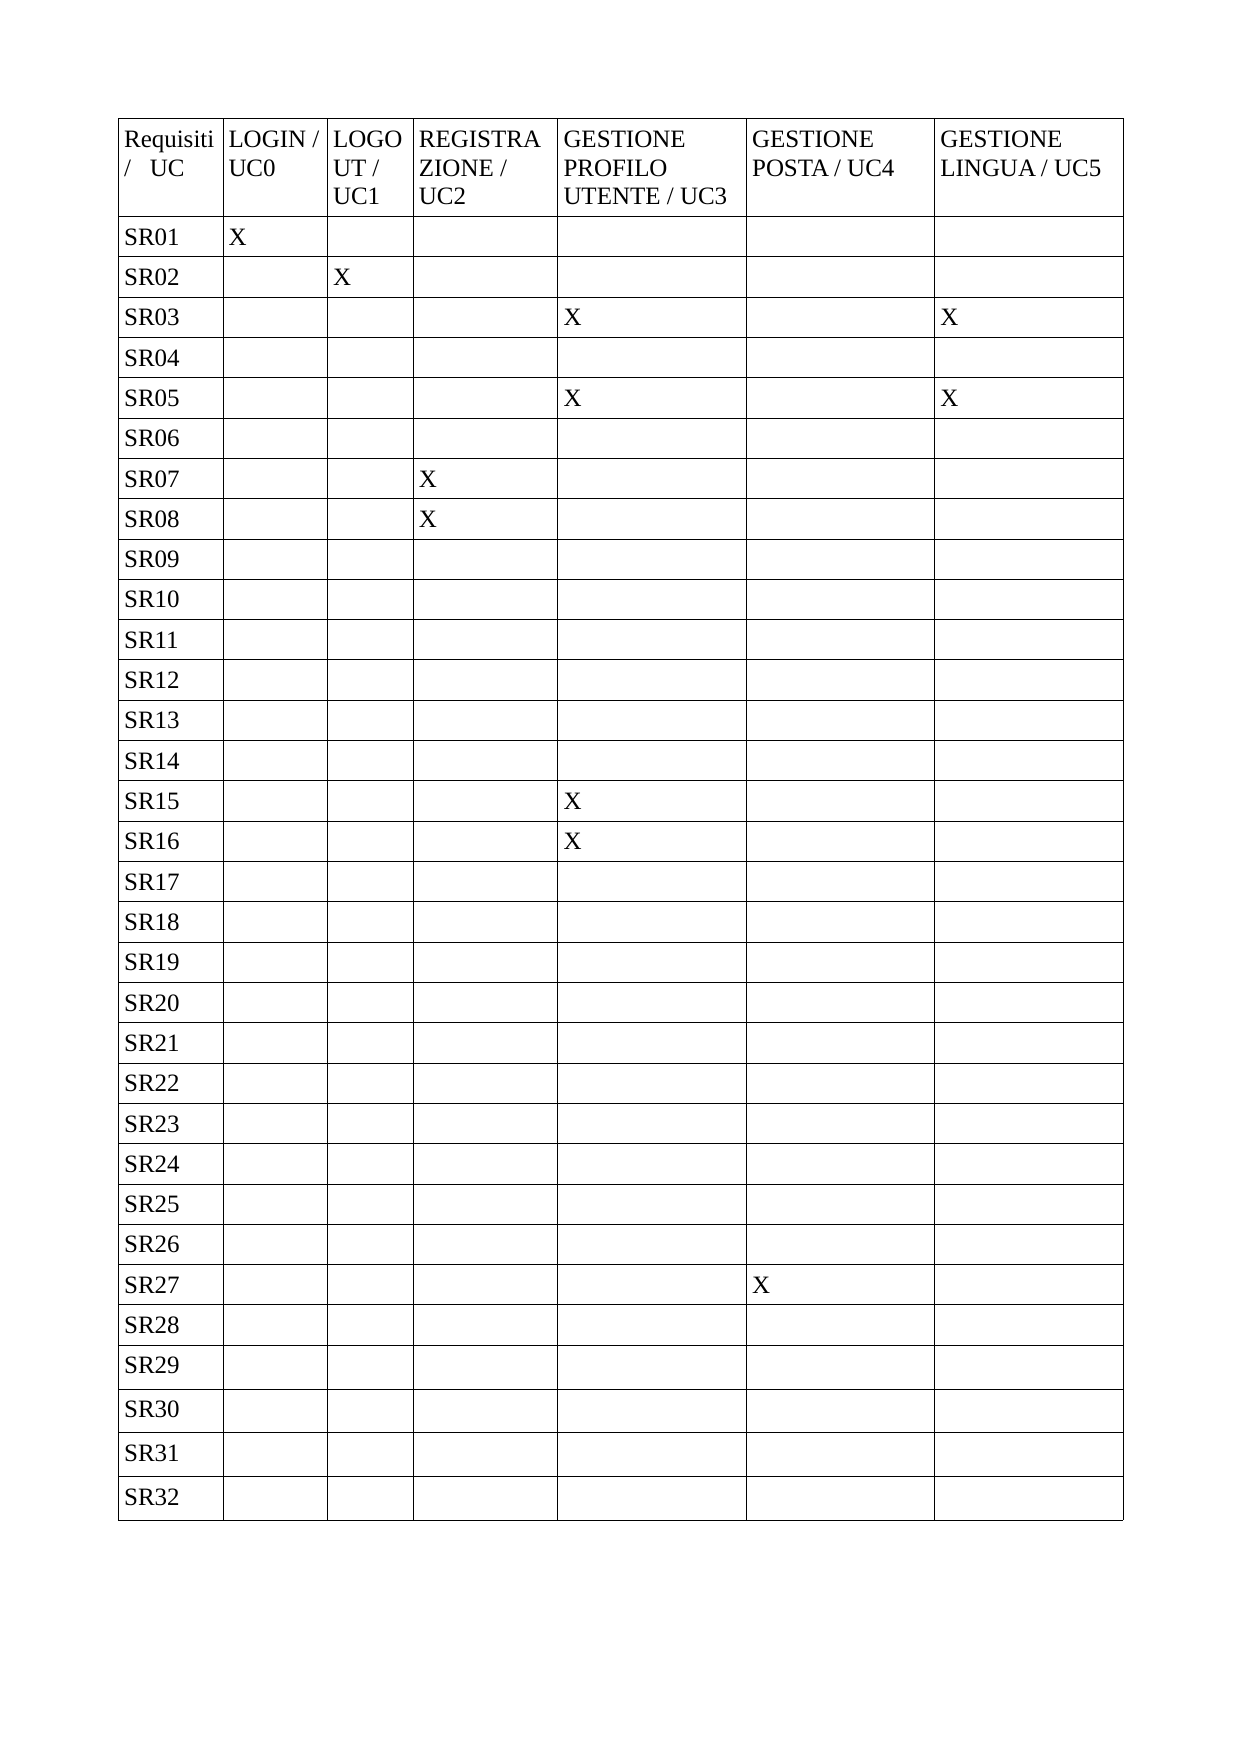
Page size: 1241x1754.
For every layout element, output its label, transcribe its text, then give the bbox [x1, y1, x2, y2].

table_cell [747, 499, 934, 538]
table_cell [935, 741, 1123, 780]
table_cell SR12 [119, 660, 223, 700]
table_cell [328, 620, 413, 659]
table_cell [328, 701, 413, 740]
table_cell [935, 580, 1123, 619]
table_cell [558, 943, 746, 982]
table_cell SR06 [119, 419, 223, 458]
table_cell [747, 660, 934, 700]
table_cell [747, 620, 934, 659]
table_cell [414, 298, 557, 337]
table_cell [224, 862, 327, 901]
table_cell SR29 [119, 1346, 223, 1388]
table_cell [747, 459, 934, 498]
table_cell [558, 217, 746, 256]
table_cell [414, 1346, 557, 1388]
table_cell [558, 1305, 746, 1345]
table_cell [328, 1104, 413, 1143]
table_cell [558, 902, 746, 942]
table_cell [414, 660, 557, 700]
table_cell [328, 459, 413, 498]
table_cell [747, 419, 934, 458]
table_cell [747, 1064, 934, 1103]
table_cell [224, 1305, 327, 1345]
table_header GESTIONE POSTA / UC4 [747, 119, 934, 216]
table_cell [935, 1477, 1123, 1520]
table_cell [747, 781, 934, 821]
table_cell [747, 943, 934, 982]
table_cell [747, 822, 934, 861]
table_cell X [935, 378, 1123, 417]
table_cell [414, 862, 557, 901]
table_cell [935, 1144, 1123, 1183]
table_cell [935, 862, 1123, 901]
table_header LOGIN / UC0 [224, 119, 327, 216]
table_cell [328, 298, 413, 337]
table_cell [414, 822, 557, 861]
table_header GESTIONE PROFILO UTENTE / UC3 [558, 119, 746, 216]
table_cell SR08 [119, 499, 223, 538]
table_cell [747, 1144, 934, 1183]
table_cell SR15 [119, 781, 223, 821]
table_cell [558, 741, 746, 780]
table_cell [935, 620, 1123, 659]
table_cell [935, 499, 1123, 538]
table_cell [328, 1390, 413, 1432]
table_cell SR25 [119, 1185, 223, 1224]
table_cell [747, 298, 934, 337]
table_cell [328, 862, 413, 901]
table_cell [935, 943, 1123, 982]
table_cell [558, 660, 746, 700]
table_cell SR11 [119, 620, 223, 659]
table_cell SR31 [119, 1433, 223, 1476]
table_cell [935, 1023, 1123, 1062]
table_cell [224, 1433, 327, 1476]
table_cell SR13 [119, 701, 223, 740]
table_cell [935, 660, 1123, 700]
table_cell SR02 [119, 257, 223, 297]
table_cell [935, 822, 1123, 861]
table_cell [558, 580, 746, 619]
table_cell [224, 378, 327, 417]
table_header Requisiti / UC [119, 119, 223, 216]
table_cell [414, 338, 557, 377]
table_cell [328, 217, 413, 256]
table_cell [224, 1064, 327, 1103]
table_cell [414, 1305, 557, 1345]
table_cell [414, 701, 557, 740]
table_cell [414, 1390, 557, 1432]
table_cell [224, 298, 327, 337]
table_cell [747, 580, 934, 619]
table_cell X [935, 298, 1123, 337]
table_cell [224, 943, 327, 982]
table_cell SR32 [119, 1477, 223, 1520]
table_cell [414, 1225, 557, 1264]
table_cell [328, 419, 413, 458]
table_cell [747, 862, 934, 901]
table_cell [224, 338, 327, 377]
table_cell SR16 [119, 822, 223, 861]
table_cell [224, 540, 327, 579]
table_cell [558, 701, 746, 740]
table_cell [414, 1104, 557, 1143]
table_cell SR04 [119, 338, 223, 377]
table_cell SR26 [119, 1225, 223, 1264]
table_cell [414, 540, 557, 579]
table_header REGISTRAZIONE / UC2 [414, 119, 557, 216]
table_cell [328, 741, 413, 780]
table_cell [414, 902, 557, 942]
table_cell [328, 1265, 413, 1304]
table_cell X [414, 499, 557, 538]
table_cell [224, 1144, 327, 1183]
table_cell [224, 701, 327, 740]
table_cell [224, 902, 327, 942]
table_cell [747, 1390, 934, 1432]
table_cell [414, 741, 557, 780]
table_cell SR23 [119, 1104, 223, 1143]
table_cell SR03 [119, 298, 223, 337]
table_cell [747, 1225, 934, 1264]
table_cell [328, 499, 413, 538]
table_cell [558, 1390, 746, 1432]
table_cell [414, 781, 557, 821]
table_cell [224, 419, 327, 458]
table_cell [224, 822, 327, 861]
table_cell SR01 [119, 217, 223, 256]
table_cell [224, 620, 327, 659]
table_cell [328, 822, 413, 861]
table_cell [224, 660, 327, 700]
table_cell [935, 540, 1123, 579]
table_cell [414, 983, 557, 1022]
table_cell X [558, 781, 746, 821]
table_cell [747, 257, 934, 297]
table_cell [414, 1064, 557, 1103]
table_cell SR27 [119, 1265, 223, 1304]
table_cell SR30 [119, 1390, 223, 1432]
table_cell [224, 1023, 327, 1062]
table_cell [224, 781, 327, 821]
table_cell [558, 419, 746, 458]
table_cell [747, 1104, 934, 1143]
table_cell [935, 257, 1123, 297]
table_cell [747, 1346, 934, 1388]
table_cell [224, 499, 327, 538]
table_cell [935, 902, 1123, 942]
table_cell [935, 1225, 1123, 1264]
table_cell [935, 1346, 1123, 1388]
table_cell [224, 1225, 327, 1264]
table_cell SR09 [119, 540, 223, 579]
table_cell [328, 540, 413, 579]
table_cell [328, 1346, 413, 1388]
table_cell [328, 781, 413, 821]
table_cell [935, 1433, 1123, 1476]
table_cell SR22 [119, 1064, 223, 1103]
table_cell [414, 1433, 557, 1476]
table_cell [935, 419, 1123, 458]
table_cell [224, 1477, 327, 1520]
table_cell SR05 [119, 378, 223, 417]
table_cell [328, 1305, 413, 1345]
table_cell [935, 1185, 1123, 1224]
table_cell [328, 660, 413, 700]
table_cell [328, 338, 413, 377]
table_cell [328, 943, 413, 982]
table_cell [935, 338, 1123, 377]
table_cell [414, 1185, 557, 1224]
table_cell [224, 741, 327, 780]
table_header GESTIONE LINGUA / UC5 [935, 119, 1123, 216]
table_cell [558, 1144, 746, 1183]
table_cell [935, 1064, 1123, 1103]
table_cell [558, 1225, 746, 1264]
table_cell [414, 217, 557, 256]
table_cell X [328, 257, 413, 297]
table_cell SR18 [119, 902, 223, 942]
table_cell [747, 983, 934, 1022]
table_cell SR28 [119, 1305, 223, 1345]
table_cell [558, 1477, 746, 1520]
table_header LOGOUT / UC1 [328, 119, 413, 216]
table_cell [747, 1477, 934, 1520]
table_cell [935, 701, 1123, 740]
table_cell [224, 1390, 327, 1432]
table_cell [558, 1265, 746, 1304]
table_cell [747, 217, 934, 256]
table_cell SR07 [119, 459, 223, 498]
table_cell [935, 1104, 1123, 1143]
table_cell [328, 1433, 413, 1476]
table_cell [558, 1433, 746, 1476]
table_cell SR19 [119, 943, 223, 982]
table_cell [224, 1185, 327, 1224]
table_cell [747, 1433, 934, 1476]
table_cell [224, 1346, 327, 1388]
table_cell [328, 580, 413, 619]
table_cell [328, 1185, 413, 1224]
table_cell [747, 1185, 934, 1224]
table_cell [414, 1144, 557, 1183]
table_cell [414, 1477, 557, 1520]
table_cell [224, 459, 327, 498]
table_cell [328, 1023, 413, 1062]
table_cell SR10 [119, 580, 223, 619]
table_cell [558, 1185, 746, 1224]
table_cell [224, 1104, 327, 1143]
table_cell [558, 459, 746, 498]
table_cell [747, 338, 934, 377]
table_cell X [747, 1265, 934, 1304]
table_cell [558, 540, 746, 579]
table_cell SR21 [119, 1023, 223, 1062]
table_cell [935, 781, 1123, 821]
table_cell [558, 1064, 746, 1103]
table_cell [328, 1064, 413, 1103]
table_cell [747, 1023, 934, 1062]
table_cell SR24 [119, 1144, 223, 1183]
table_cell [328, 378, 413, 417]
table_cell [558, 620, 746, 659]
table_cell [747, 378, 934, 417]
table_cell SR20 [119, 983, 223, 1022]
table_cell [558, 1023, 746, 1062]
table_cell [935, 1305, 1123, 1345]
table_cell [558, 338, 746, 377]
table_cell [747, 540, 934, 579]
table_cell [558, 983, 746, 1022]
table_cell [224, 983, 327, 1022]
table_cell [935, 1390, 1123, 1432]
table_cell [414, 1023, 557, 1062]
table_cell [747, 701, 934, 740]
table_cell [414, 1265, 557, 1304]
table_cell [414, 378, 557, 417]
table_cell X [558, 378, 746, 417]
table_cell [558, 257, 746, 297]
table_cell [328, 1144, 413, 1183]
table_cell X [558, 822, 746, 861]
table_cell X [558, 298, 746, 337]
table_cell [935, 1265, 1123, 1304]
table_cell [558, 1346, 746, 1388]
table_cell [414, 257, 557, 297]
table_cell [747, 1305, 934, 1345]
table_cell [414, 419, 557, 458]
table_cell [558, 499, 746, 538]
table_cell [328, 1477, 413, 1520]
table_cell [414, 943, 557, 982]
table_cell [414, 580, 557, 619]
table_cell SR17 [119, 862, 223, 901]
table_cell [414, 620, 557, 659]
table_cell [328, 1225, 413, 1264]
table_cell [747, 902, 934, 942]
table_cell [558, 1104, 746, 1143]
table_cell [747, 741, 934, 780]
table_cell [558, 862, 746, 901]
table_cell [935, 983, 1123, 1022]
table_cell [224, 257, 327, 297]
table_cell X [414, 459, 557, 498]
table_cell [224, 1265, 327, 1304]
table_cell SR14 [119, 741, 223, 780]
table_cell [935, 217, 1123, 256]
table_cell [328, 902, 413, 942]
table_cell X [224, 217, 327, 256]
table_cell [224, 580, 327, 619]
table_cell [935, 459, 1123, 498]
table_cell [328, 983, 413, 1022]
